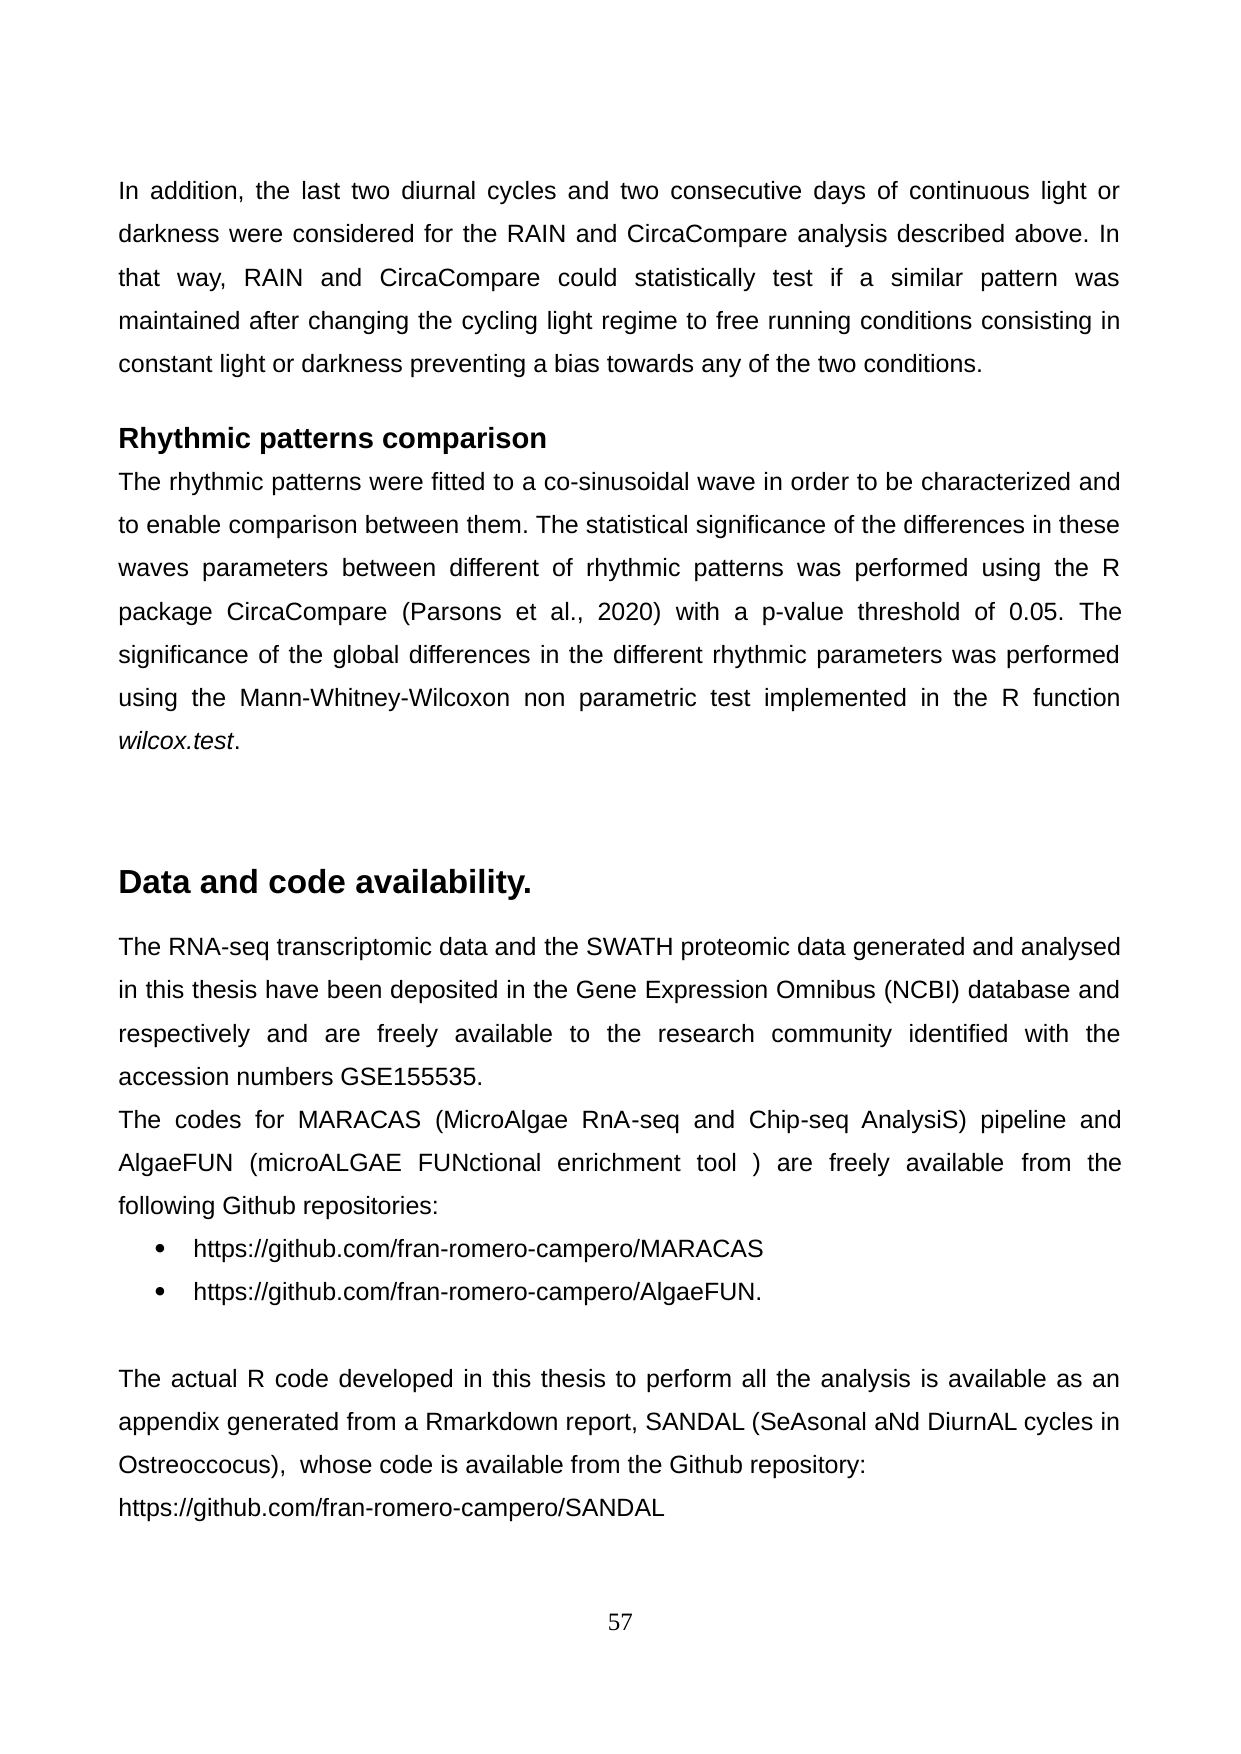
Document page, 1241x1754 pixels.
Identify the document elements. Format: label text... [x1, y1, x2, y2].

text The actual R code developed in this thesis to perform all the analysis is available as an appendix generated from a Rmarkdown report, SANDAL (SeAsonal aNd DiurnAL cycles in Ostreoccocus), whose code is available from the Github repository: [118, 1364, 1122, 1479]
subtitle Rhythmic patterns comparison [118, 421, 1122, 455]
text The rhythmic patterns were fitted to a co-sinusoidal wave in order to be characterized and to enable comparison between them. The statistical significance of the differences in these waves parameters between different of rhythmic patterns was performed using the R package CircaCompare (Parsons et al., 2020)⁠ with a p-value threshold of 0.05. The significance of the global differences in the different rhythmic parameters was performed using the Mann-Whitney-Wilcoxon non parametric test implemented in the R function wilcox.test. [118, 467, 1122, 755]
list https://github.com/fran-romero-campero/AlgaeFUN. [156, 1277, 1122, 1306]
text The codes for MARACAS (MicroAlgae RnA‑seq and Chip‑seq AnalysiS) pipeline and AlgaeFUN (microALGAE FUNctional enrichment tool ) are freely available from the following Github repositories: [118, 1105, 1122, 1220]
text https://github.com/fran-romero-campero/SANDAL [118, 1493, 1122, 1522]
list https://github.com/fran-romero-campero/MARACAS [156, 1234, 1122, 1263]
text In addition, the last two diurnal cycles and two consecutive days of continuous light or darkness were considered for the RAIN and CircaCompare analysis described above. In that way, RAIN and CircaCompare could statistically test if a similar pattern was maintained after changing the cycling light regime to free running conditions consisting in constant light or darkness preventing a bias towards any of the two conditions. [118, 176, 1122, 378]
text The RNA-seq transcriptomic data and the SWATH proteomic data generated and analysed in this thesis have been deposited in the Gene Expression Omnibus (NCBI) database and respectively and are freely available to the research community identified with the accession numbers GSE155535. [118, 932, 1122, 1090]
subtitle Data and code availability. [118, 862, 1122, 901]
